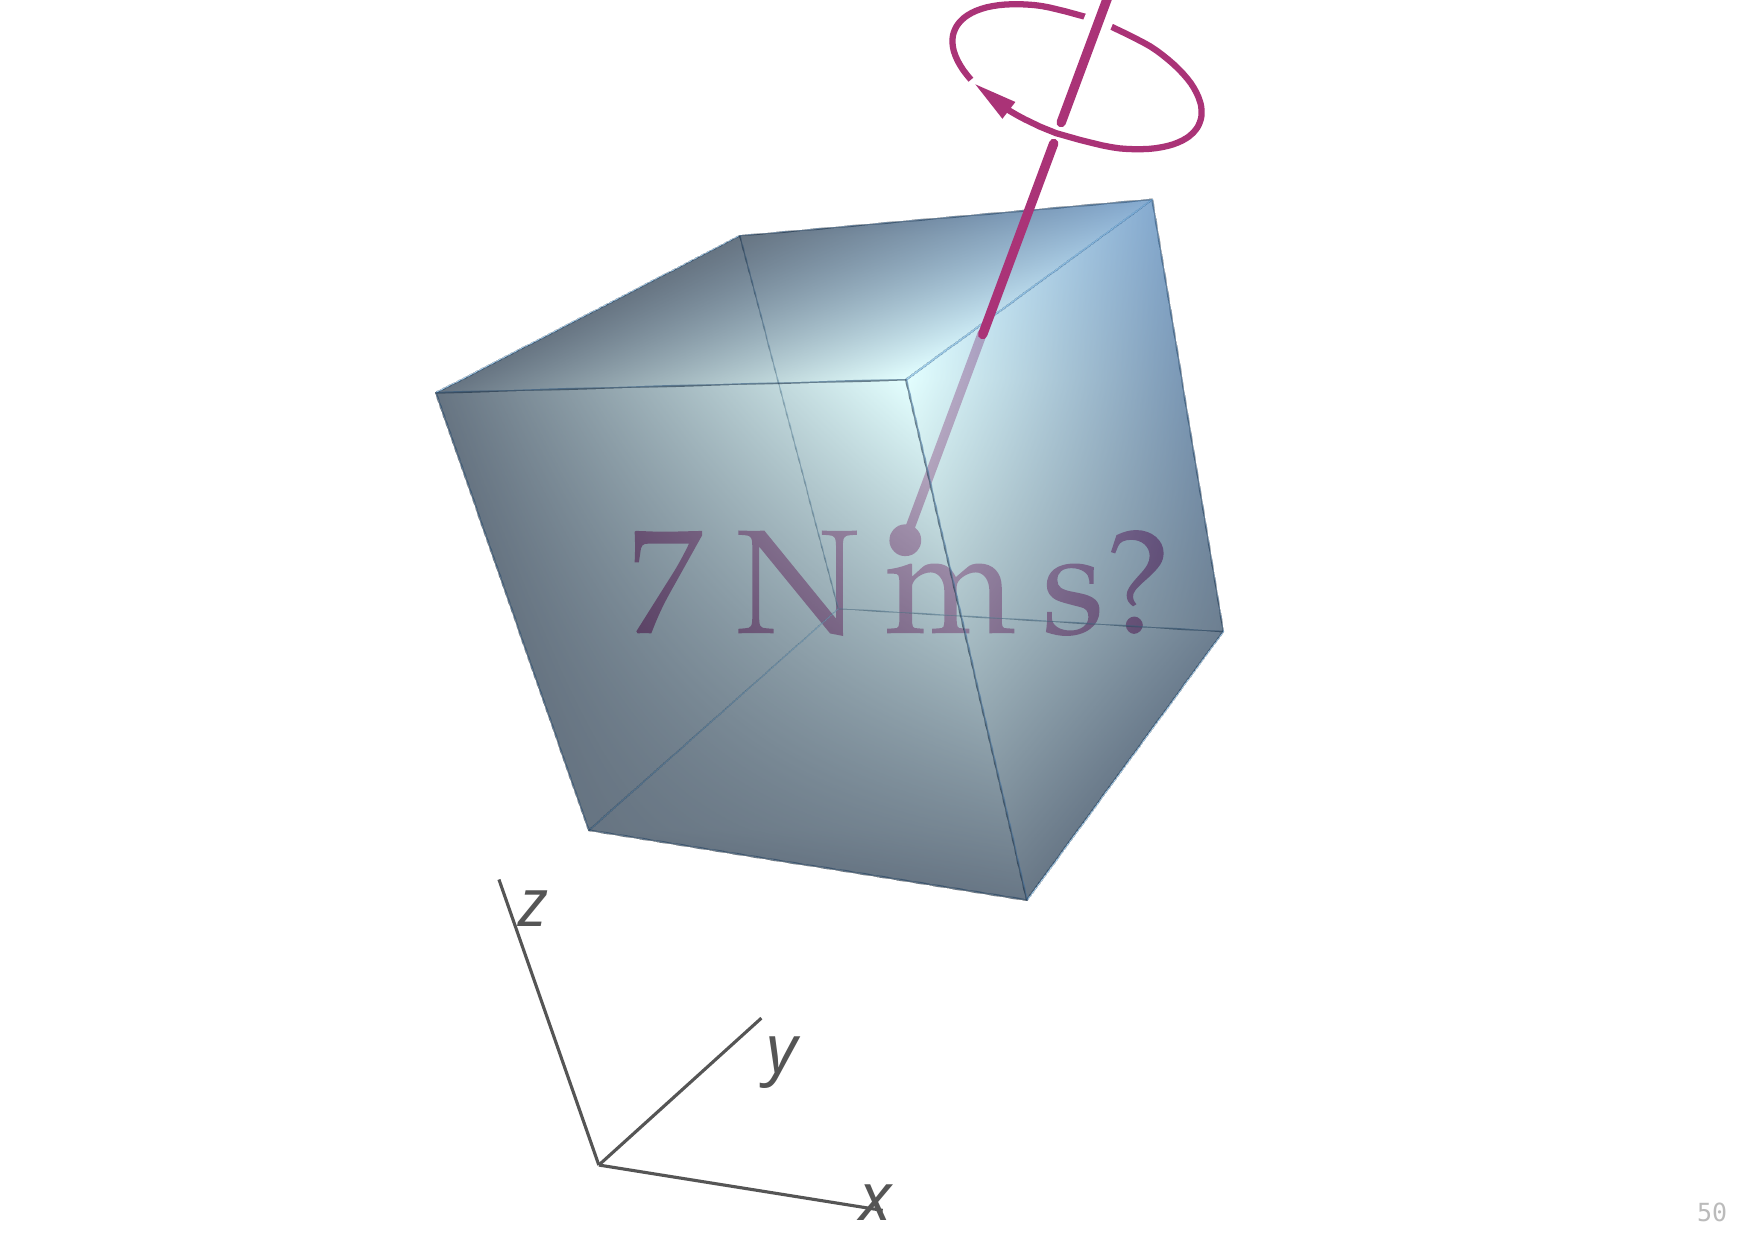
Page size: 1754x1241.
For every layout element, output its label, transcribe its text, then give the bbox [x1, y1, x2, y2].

text_box [1079, 3, 1099, 34]
text_box x [844, 1141, 886, 1224]
text_box y [751, 994, 793, 1076]
text_box [1098, 10, 1117, 41]
text_box z [503, 848, 543, 930]
